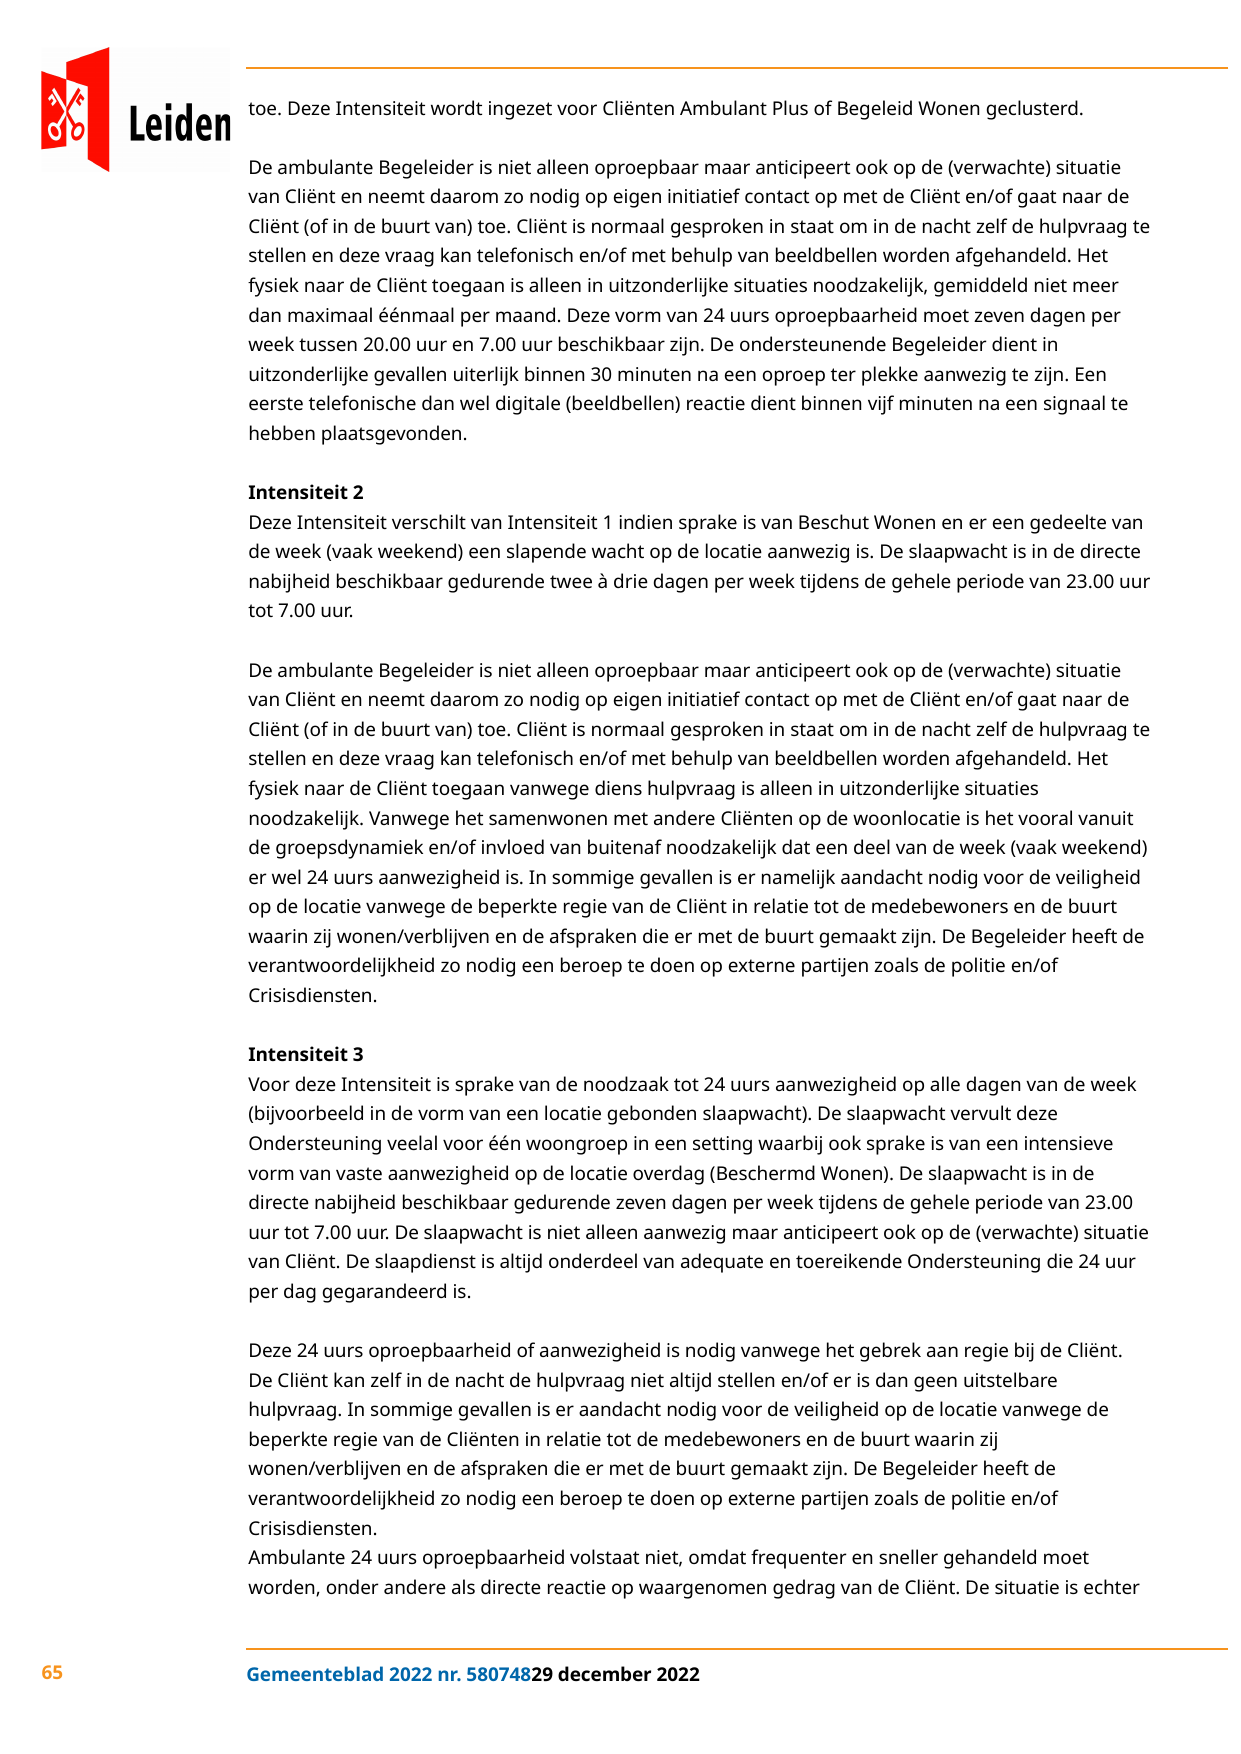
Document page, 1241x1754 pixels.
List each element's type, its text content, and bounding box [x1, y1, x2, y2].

picture [41, 47, 231, 172]
table_cell toe. Deze Intensiteit wordt ingezet voor Cliënten Ambulant Plus of Begeleid Wonen geclusterd. De ambulante Begeleider is niet alleen oproepbaar maar anticipeert ook op de (verwachte) situatie van Cliënt en neemt daarom zo nodig op eigen initiatief contact op met de Cliënt en/of gaat naar de Cliënt (of in de buurt van) toe. Cliënt is normaal gesproken in staat om in de nacht zelf de hulpvraag te stellen en deze vraag kan telefonisch en/of met behulp van beeldbellen worden afgehandeld. Het fysiek naar de Cliënt toegaan is alleen in uitzonderlijke situaties noodzakelijk, gemiddeld niet meer dan maximaal éénmaal per maand. Deze vorm van 24 uurs oproepbaarheid moet zeven dagen per week tussen 20.00 uur en 7.00 uur beschikbaar zijn. De ondersteunende Begeleider dient in uitzonderlijke gevallen uiterlijk binnen 30 minuten na een oproep ter plekke aanwezig te zijn. Een eerste telefonische dan wel digitale (beeldbellen) reactie dient binnen vijf minuten na een signaal te hebben plaatsgevonden. Intensiteit 2 Deze Intensiteit verschilt van Intensiteit 1 indien sprake is van Beschut Wonen en er een gedeelte van de week (vaak weekend) een slapende wacht op de locatie aanwezig is. De slaapwacht is in de directe nabijheid beschikbaar gedurende twee à drie dagen per week tijdens de gehele periode van 23.00 uur tot 7.00 uur. De ambulante Begeleider is niet alleen oproepbaar maar anticipeert ook op de (verwachte) situatie van Cliënt en neemt daarom zo nodig op eigen initiatief contact op met de Cliënt en/of gaat naar de Cliënt (of in de buurt van) toe. Cliënt is normaal gesproken in staat om in de nacht zelf de hulpvraag te stellen en deze vraag kan telefonisch en/of met behulp van beeldbellen worden afgehandeld. Het fysiek naar de Cliënt toegaan vanwege diens hulpvraag is alleen in uitzonderlijke situaties noodzakelijk. Vanwege het samenwonen met andere Cliënten op de woonlocatie is het vooral vanuit de groepsdynamiek en/of invloed van buitenaf noodzakelijk dat een deel van de week (vaak weekend) er wel 24 uurs aanwezigheid is. In sommige gevallen is er namelijk aandacht nodig voor de veiligheid op de locatie vanwege de beperkte regie van de Cliënt in relatie tot de medebewoners en de buurt waarin zij wonen/verblijven en de afspraken die er met de buurt gemaakt zijn. De Begeleider heeft de verantwoordelijkheid zo nodig een beroep te doen op externe partijen zoals de politie en/of Crisisdiensten. Intensiteit 3 Voor deze Intensiteit is sprake van de noodzaak tot 24 uurs aanwezigheid op alle dagen van de week (bijvoorbeeld in de vorm van een locatie gebonden slaapwacht). De slaapwacht vervult deze Ondersteuning veelal voor één woongroep in een setting waarbij ook sprake is van een intensieve vorm van vaste aanwezigheid op de locatie overdag (Beschermd Wonen). De slaapwacht is in de directe nabijheid beschikbaar gedurende zeven dagen per week tijdens de gehele periode van 23.00 uur tot 7.00 uur. De slaapwacht is niet alleen aanwezig maar anticipeert ook op de (verwachte) situatie van Cliënt. De slaapdienst is altijd onderdeel van adequate en toereikende Ondersteuning die 24 uur per dag gegarandeerd is. Deze 24 uurs oproepbaarheid of aanwezigheid is nodig vanwege het gebrek aan regie bij de Cliënt. De Cliënt kan zelf in de nacht de hulpvraag niet altijd stellen en/of er is dan geen uitstelbare hulpvraag. In sommige gevallen is er aandacht nodig voor de veiligheid op de locatie vanwege de beperkte regie van de Cliënten in relatie tot de medebewoners en de buurt waarin zij wonen/verblijven en de afspraken die er met de buurt gemaakt zijn. De Begeleider heeft de verantwoordelijkheid zo nodig een beroep te doen op externe partijen zoals de politie en/of Crisisdiensten. Ambulante 24 uurs oproepbaarheid volstaat niet, omdat frequenter en sneller gehandeld moet worden, onder andere als directe reactie op waargenomen gedrag van de Cliënt. De situatie is echter [248, 95, 1152, 1600]
